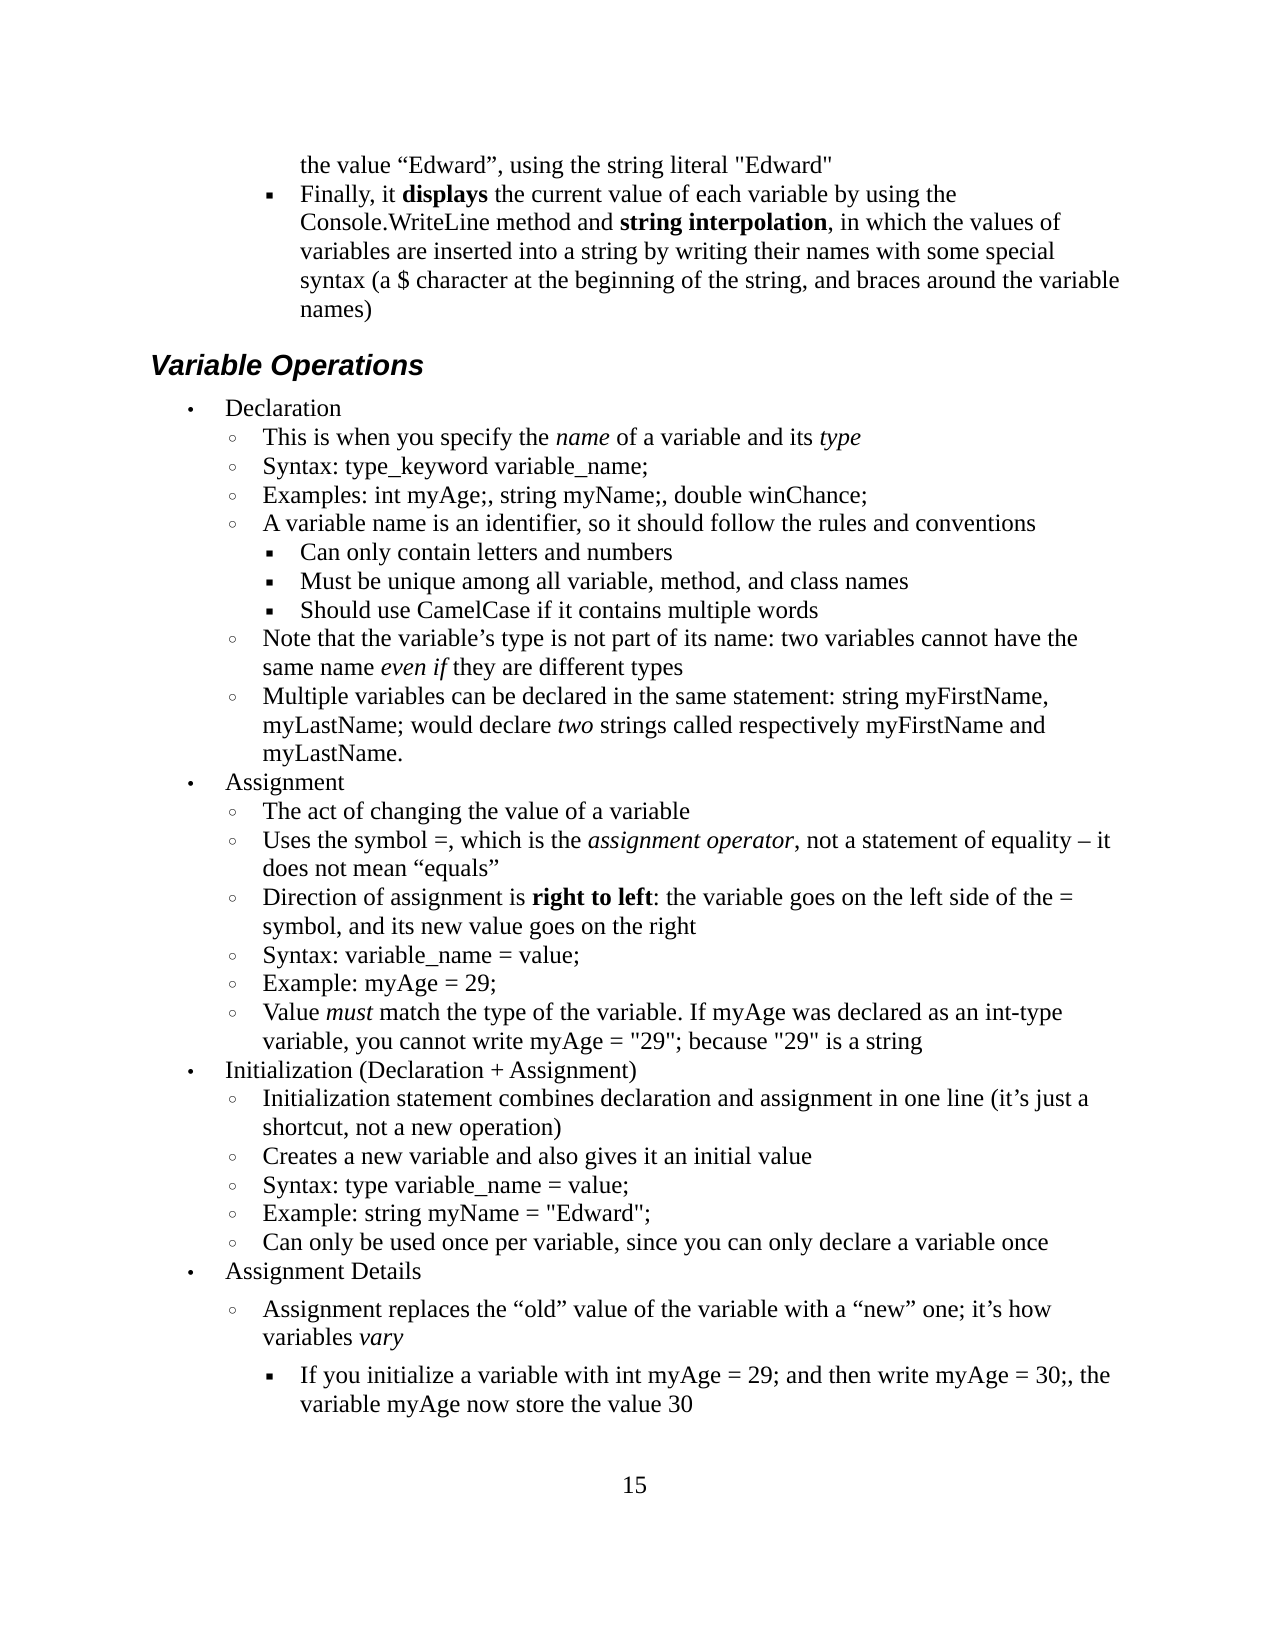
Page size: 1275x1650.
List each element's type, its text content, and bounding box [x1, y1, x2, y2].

list Should use CamelCase if it contains multiple words [262, 595, 1125, 623]
list Syntax: type_keyword variable_name; [225, 451, 1125, 480]
list Finally, it displays the current value of each variable by using the Console.WriteLine method and string interpolation, in which the values of variables are inserted into a string by writing their names with some special syntax (a $ character at the beginning of the string, and braces around the variable names) [262, 179, 1125, 322]
list Initialization (Declaration + Assignment) [187, 1055, 1125, 1083]
list Value must match the type of the variable. If myAge was declared as an int-type variable, you cannot write myAge = "29"; because "29" is a string [225, 997, 1125, 1055]
list Syntax: type variable_name = value; [225, 1170, 1125, 1198]
list Initialization statement combines declaration and assignment in one line (it’s just a shortcut, not a new operation) [225, 1083, 1125, 1141]
list Uses the symbol =, which is the assignment operator, not a statement of equality – it does not mean “equals” [225, 825, 1125, 882]
list A variable name is an identifier, so it should follow the rules and conventions [225, 508, 1125, 537]
list Assignment Details [187, 1256, 1125, 1285]
list Example: string myName = "Edward"; [225, 1198, 1125, 1227]
list Multiple variables can be declared in the same statement: string myFirstName, myLastName; would declare two strings called respectively myFirstName and myLastName. [225, 681, 1125, 767]
list Must be unique among all variable, method, and class names [262, 566, 1125, 595]
list Direction of assignment is right to left: the variable goes on the left side of the = symbol, and its new value goes on the right [225, 882, 1125, 940]
list Note that the variable’s type is not part of its name: two variables cannot have the same name even if they are different types [225, 623, 1125, 681]
list Declaration [187, 393, 1125, 422]
list Can only be used once per variable, since you can only declare a variable once [225, 1227, 1125, 1256]
list Examples: int myAge;, string myName;, double winChance; [225, 480, 1125, 508]
list Syntax: variable_name = value; [225, 940, 1125, 968]
list Can only contain letters and numbers [262, 537, 1125, 566]
list Assignment replaces the “old” value of the variable with a “new” one; it’s how variables vary [225, 1294, 1125, 1351]
list Assignment [187, 767, 1125, 796]
list the value “Edward”, using the string literal "Edward" [262, 150, 1125, 179]
subtitle Variable Operations [150, 347, 1125, 381]
list Creates a new variable and also gives it an initial value [225, 1141, 1125, 1170]
list This is when you specify the name of a variable and its type [225, 422, 1125, 451]
list If you initialize a variable with int myAge = 29; and then write myAge = 30;, the variable myAge now store the value 30 [262, 1360, 1125, 1418]
list The act of changing the value of a variable [225, 796, 1125, 825]
list Example: myAge = 29; [225, 968, 1125, 997]
